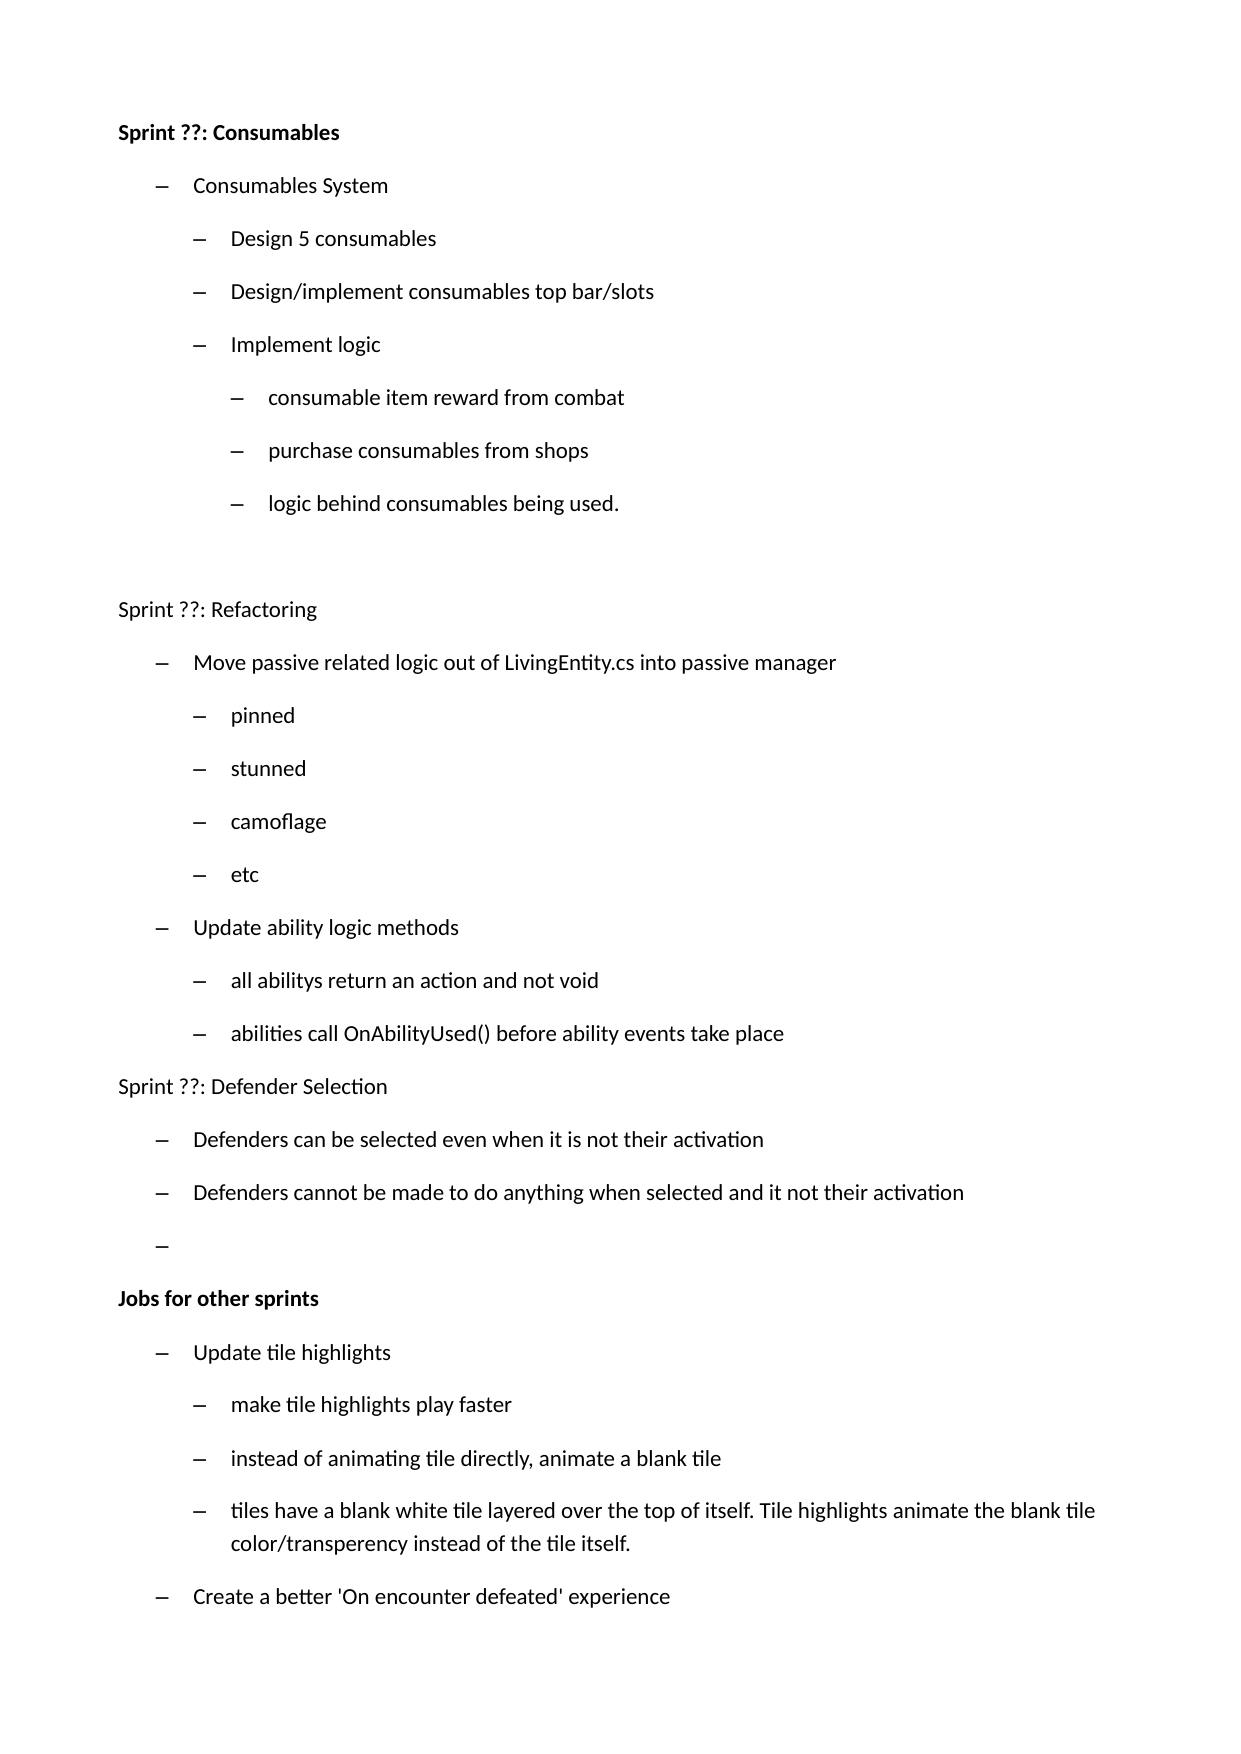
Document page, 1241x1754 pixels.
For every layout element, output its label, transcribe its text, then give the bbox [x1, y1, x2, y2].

list Implement logic [193, 330, 1122, 358]
list Update tile highlights [156, 1338, 1122, 1366]
list camoflage [193, 807, 1122, 835]
text Sprint ??: Refactoring [118, 595, 1122, 623]
list abilities call OnAbilityUsed() before ability events take place [193, 1019, 1122, 1047]
list Design/implement consumables top bar/slots [193, 277, 1122, 305]
list Design 5 consumables [193, 224, 1122, 252]
list Create a better 'On encounter defeated' experience [156, 1582, 1122, 1610]
list make tile highlights play faster [193, 1391, 1122, 1419]
list pinned [193, 701, 1122, 729]
list logic behind consumables being used. [231, 489, 1122, 517]
list purchase consumables from shops [231, 436, 1122, 464]
list Consumables System [156, 171, 1122, 199]
text Sprint ??: Defender Selection [118, 1072, 1122, 1101]
list Move passive related logic out of LivingEntity.cs into passive manager [156, 648, 1122, 676]
list Defenders cannot be made to do anything when selected and it not their activation [156, 1178, 1122, 1207]
text Jobs for other sprints [118, 1284, 1122, 1313]
text Sprint ??: Consumables [118, 118, 1122, 146]
list tiles have a blank white tile layered over the top of itself. Tile highlights animate the blank tile color/transperency instead of the tile itself. [193, 1497, 1122, 1557]
list Update ability logic methods [156, 913, 1122, 941]
list consumable item reward from combat [231, 383, 1122, 411]
list instead of animating tile directly, animate a blank tile [193, 1444, 1122, 1472]
list Defenders can be selected even when it is not their activation [156, 1126, 1122, 1153]
list stunned [193, 754, 1122, 782]
list all abilitys return an action and not void [193, 966, 1122, 994]
list etc [193, 860, 1122, 888]
